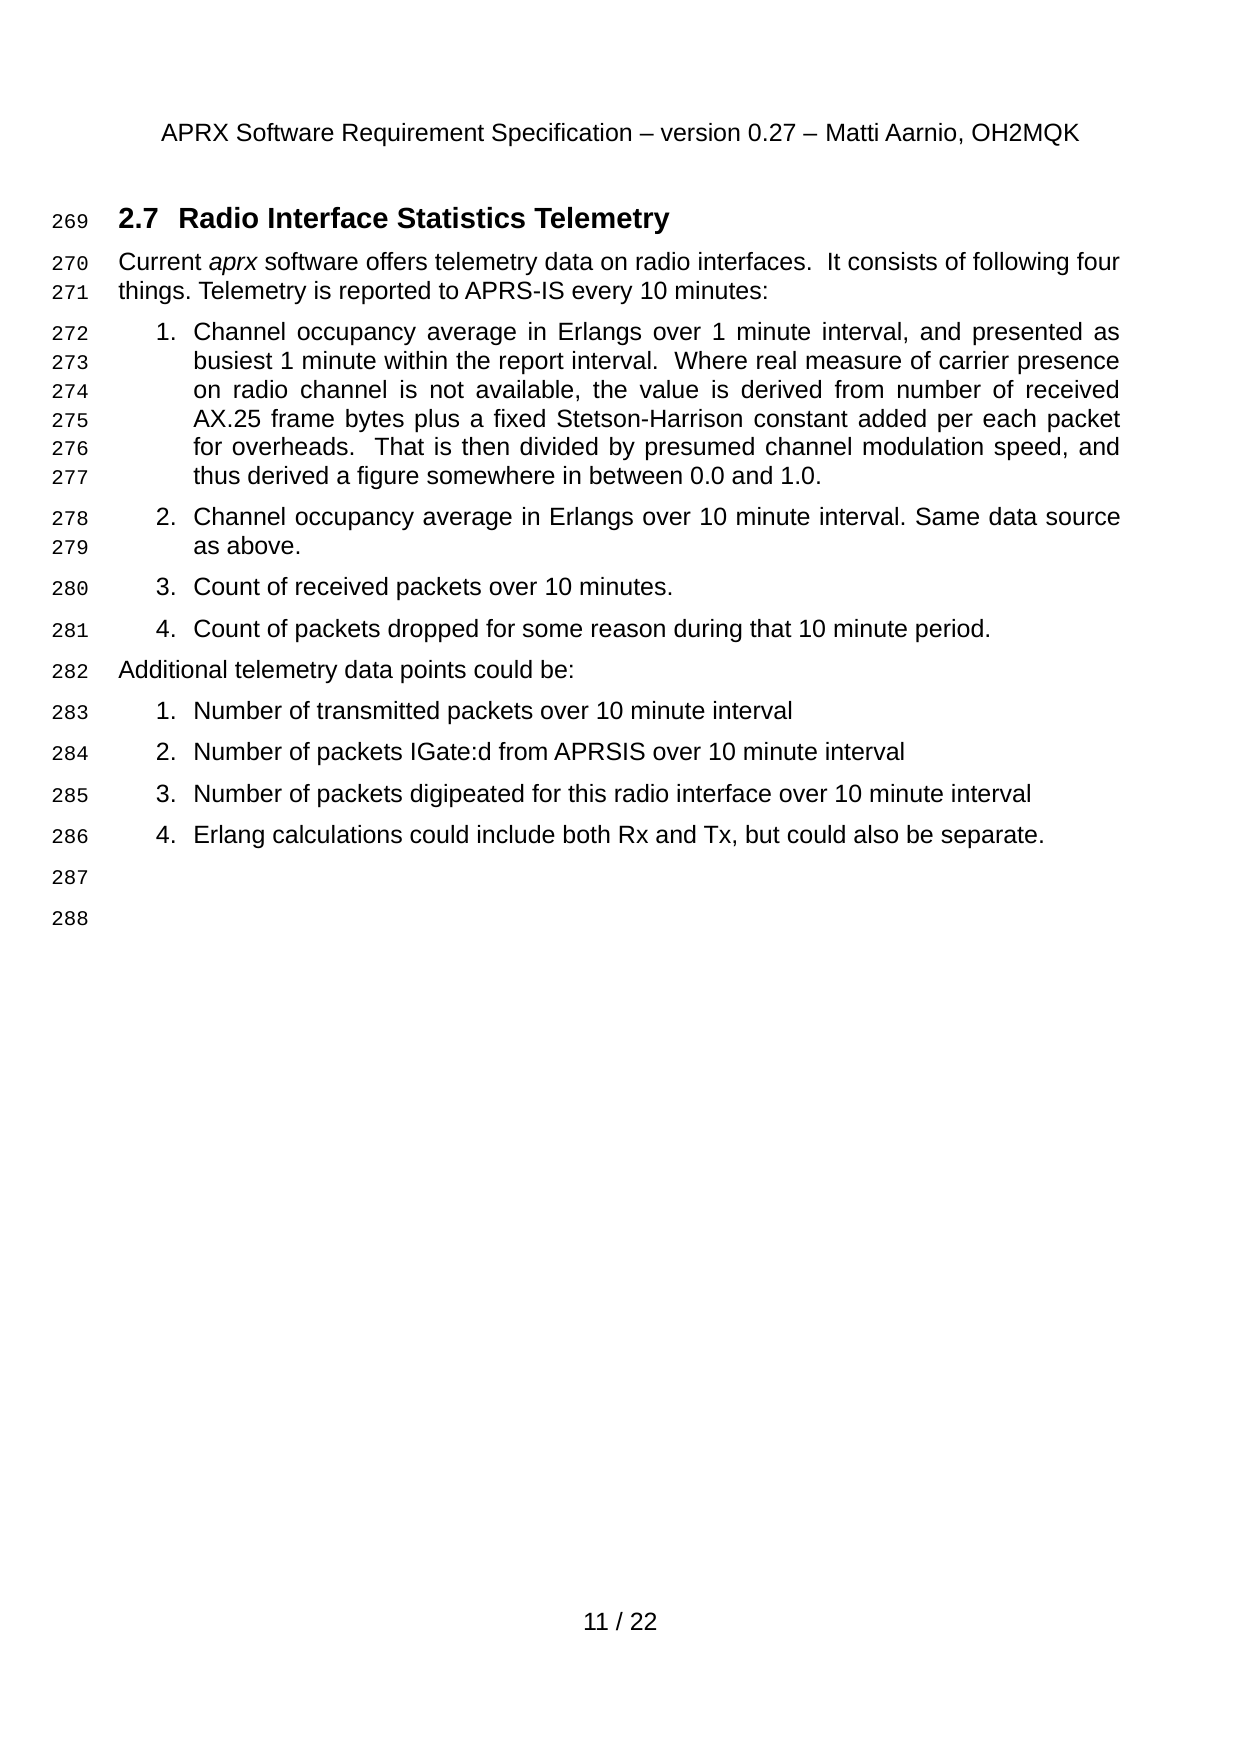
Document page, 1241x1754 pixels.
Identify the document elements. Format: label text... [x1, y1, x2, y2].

subtitle Radio Interface Statistics Telemetry [118, 201, 1122, 235]
list Channel occupancy average in Erlangs over 1 minute interval, and presented as busiest 1 minute within the report interval. Where real measure of carrier presence on radio channel is not available, the value is derived from number of received AX.25 frame bytes plus a fixed Stetson-Harrison constant added per each packet for overheads. That is then divided by presumed channel modulation speed, and thus derived a figure somewhere in between 0.0 and 1.0. [156, 317, 1122, 490]
list Number of packets IGate:d from APRSIS over 10 minute interval [156, 737, 1122, 766]
list Channel occupancy average in Erlangs over 10 minute interval. Same data source as above. [156, 502, 1122, 560]
text Additional telemetry data points could be: [118, 655, 1122, 684]
list Count of received packets over 10 minutes. [156, 572, 1122, 601]
text Current aprx software offers telemetry data on radio interfaces. It consists of following four things. Telemetry is reported to APRS-IS every 10 minutes: [118, 247, 1122, 305]
list Number of packets digipeated for this radio interface over 10 minute interval [156, 779, 1122, 807]
list Count of packets dropped for some reason during that 10 minute period. [156, 614, 1122, 642]
list Number of transmitted packets over 10 minute interval [156, 696, 1122, 725]
list Erlang calculations could include both Rx and Tx, but could also be separate. [156, 820, 1122, 849]
